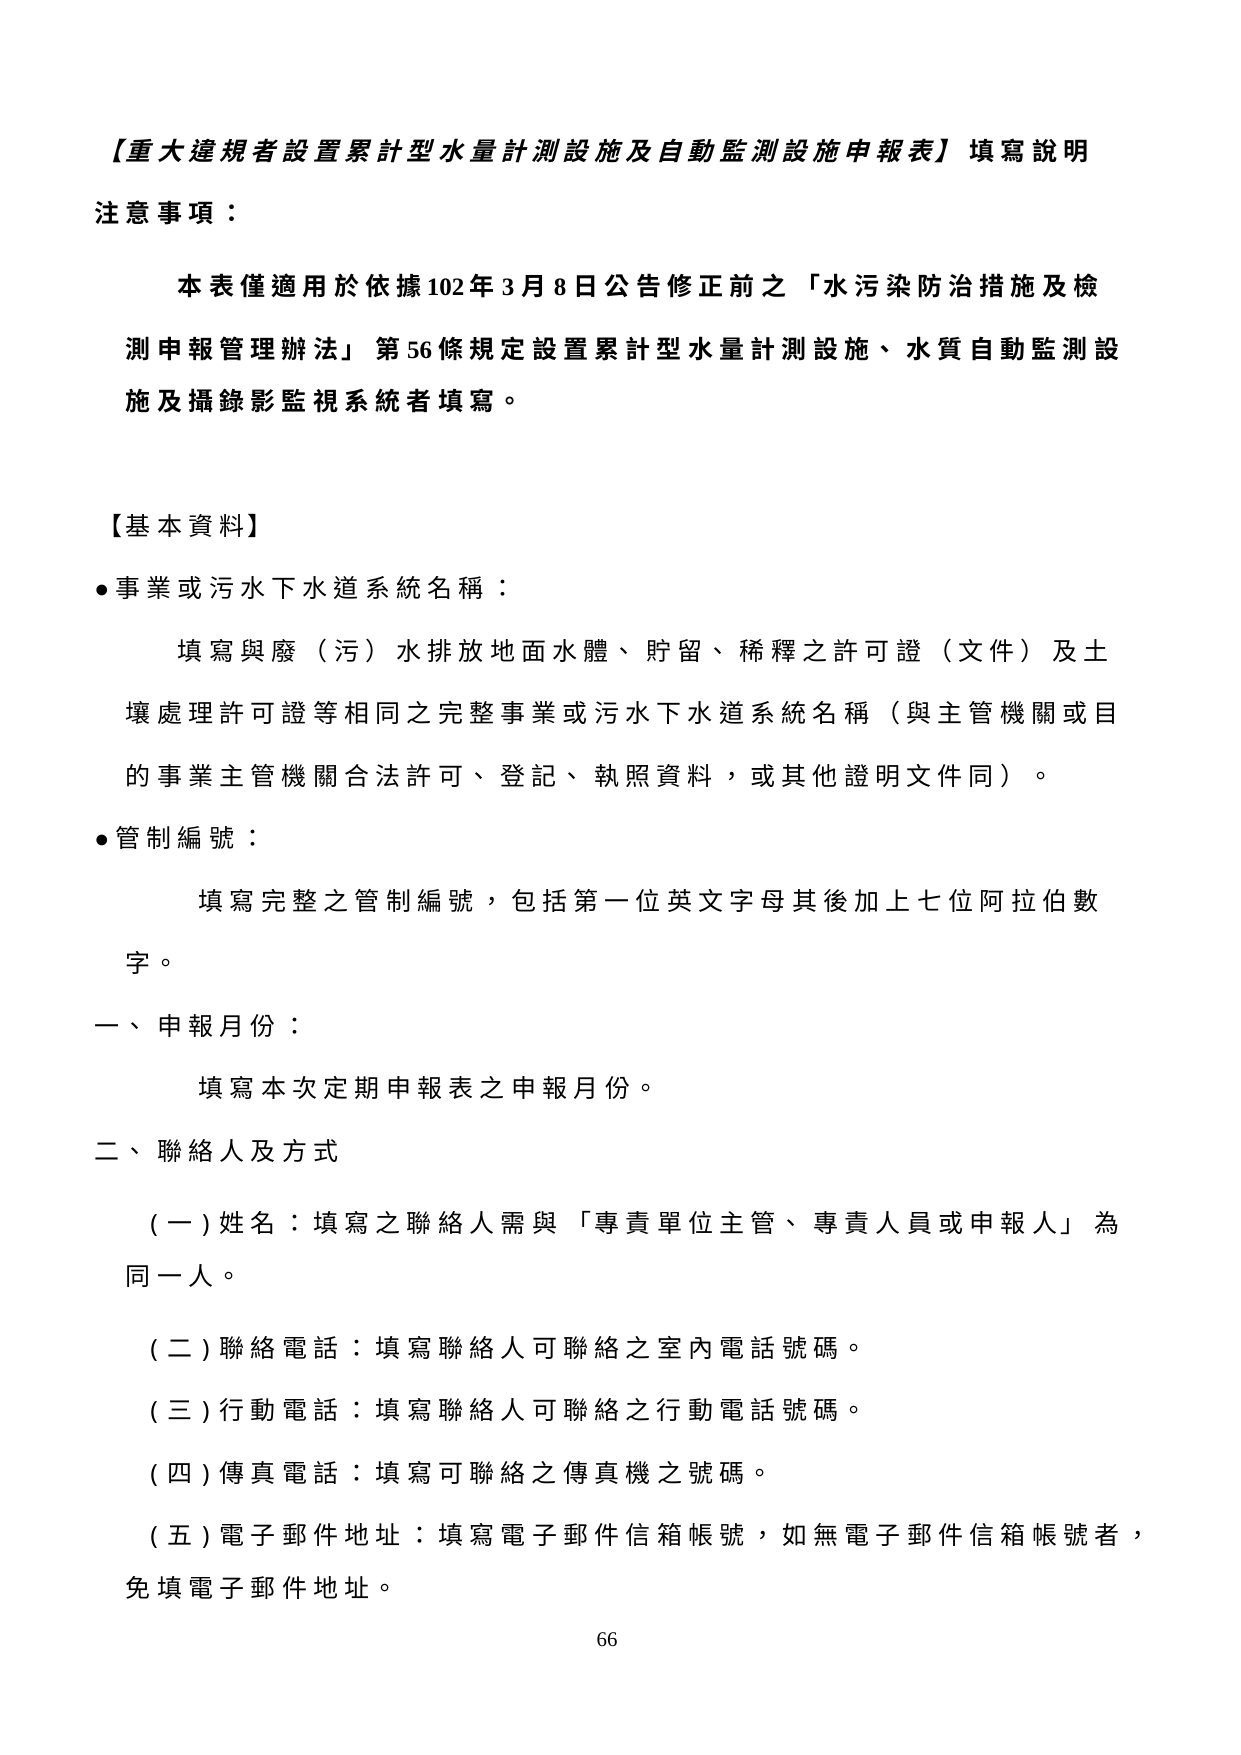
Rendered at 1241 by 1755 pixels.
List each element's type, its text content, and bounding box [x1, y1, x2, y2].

text 一、申報月份： [91, 983, 1122, 1045]
text (一)姓名：填寫之聯絡人需與「專責單位主管、專責人員或申報人」為同一人。 [112, 1170, 1122, 1295]
text (五)電子郵件地址：填寫電子郵件信箱帳號，如無電子郵件信箱帳號者，免填電子郵件地址。 [112, 1483, 1122, 1608]
text 填寫與廢（污）水排放地面水體、貯留、稀釋之許可證（文件）及土壤處理許可證等相同之完整事業或污水下水道系統名稱（與主管機關或目的事業主管機關合法許可、登記、執照資料，或其他證明文件同）。 [116, 608, 1122, 795]
text 填寫完整之管制編號，包括第一位英文字母其後加上七位阿拉伯數字。 [116, 858, 1122, 983]
text 注意事項： [91, 170, 1122, 233]
text (二)聯絡電話：填寫聯絡人可聯絡之室內電話號碼。 [112, 1295, 1122, 1358]
text 本表僅適用於依據102年3月8日公告修正前之「水污染防治措施及檢測申報管理辦法」第56條規定設置累計型水量計測設施、水質自動監測設施及攝錄影監視系統者填寫。 [116, 233, 1122, 420]
text (三)行動電話：填寫聯絡人可聯絡之行動電話號碼。 [112, 1358, 1122, 1420]
text 二、聯絡人及方式 [91, 1108, 1122, 1170]
text (四)傳真電話：填寫可聯絡之傳真機之號碼。 [112, 1420, 1122, 1483]
text ●管制編號： [91, 795, 1122, 858]
text 【重大違規者設置累計型水量計測設施及自動監測設施申報表】填寫說明 [91, 108, 1122, 170]
text ●事業或污水下水道系統名稱： [91, 545, 1122, 608]
text 填寫本次定期申報表之申報月份。 [141, 1045, 1122, 1108]
text 【基本資料】 [91, 483, 1122, 545]
